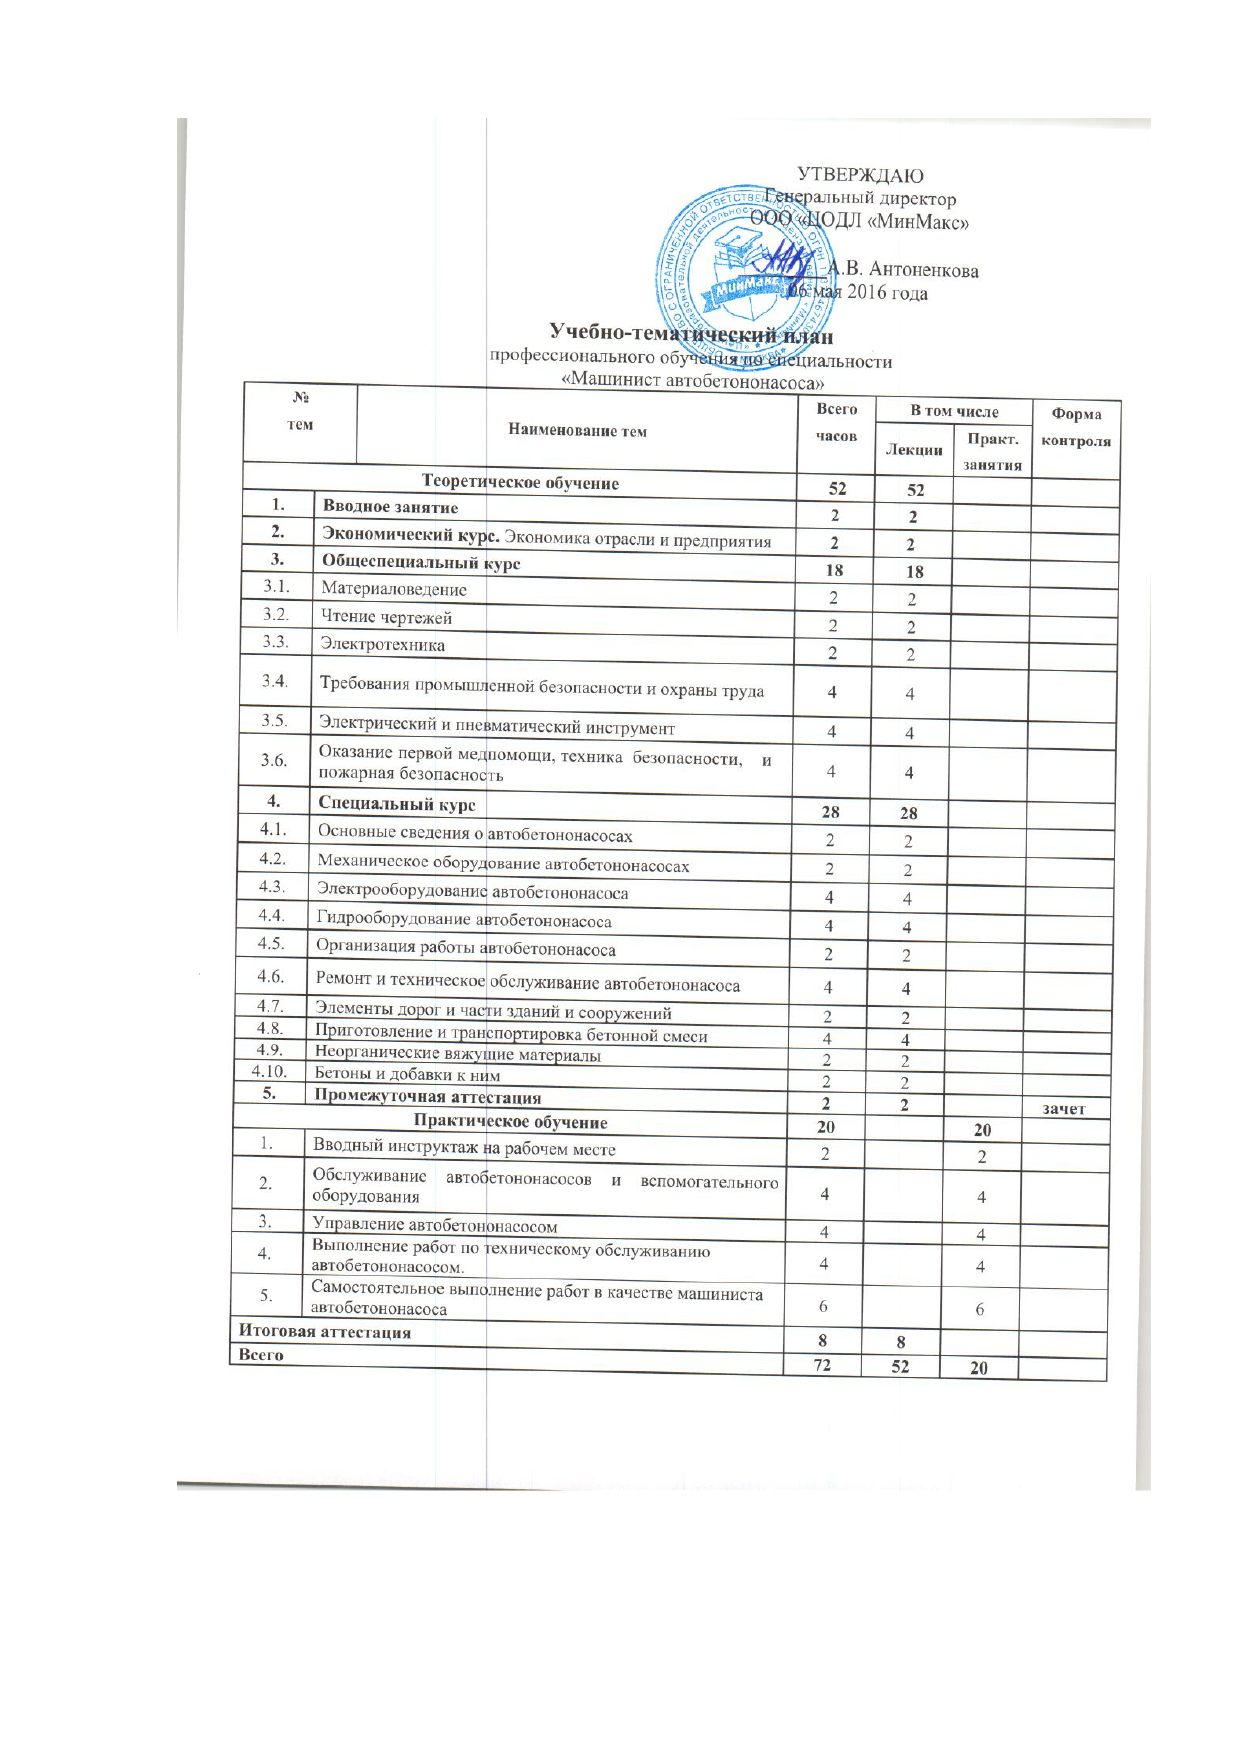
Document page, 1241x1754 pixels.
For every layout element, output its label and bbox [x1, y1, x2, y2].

picture [177, 118, 1151, 1495]
